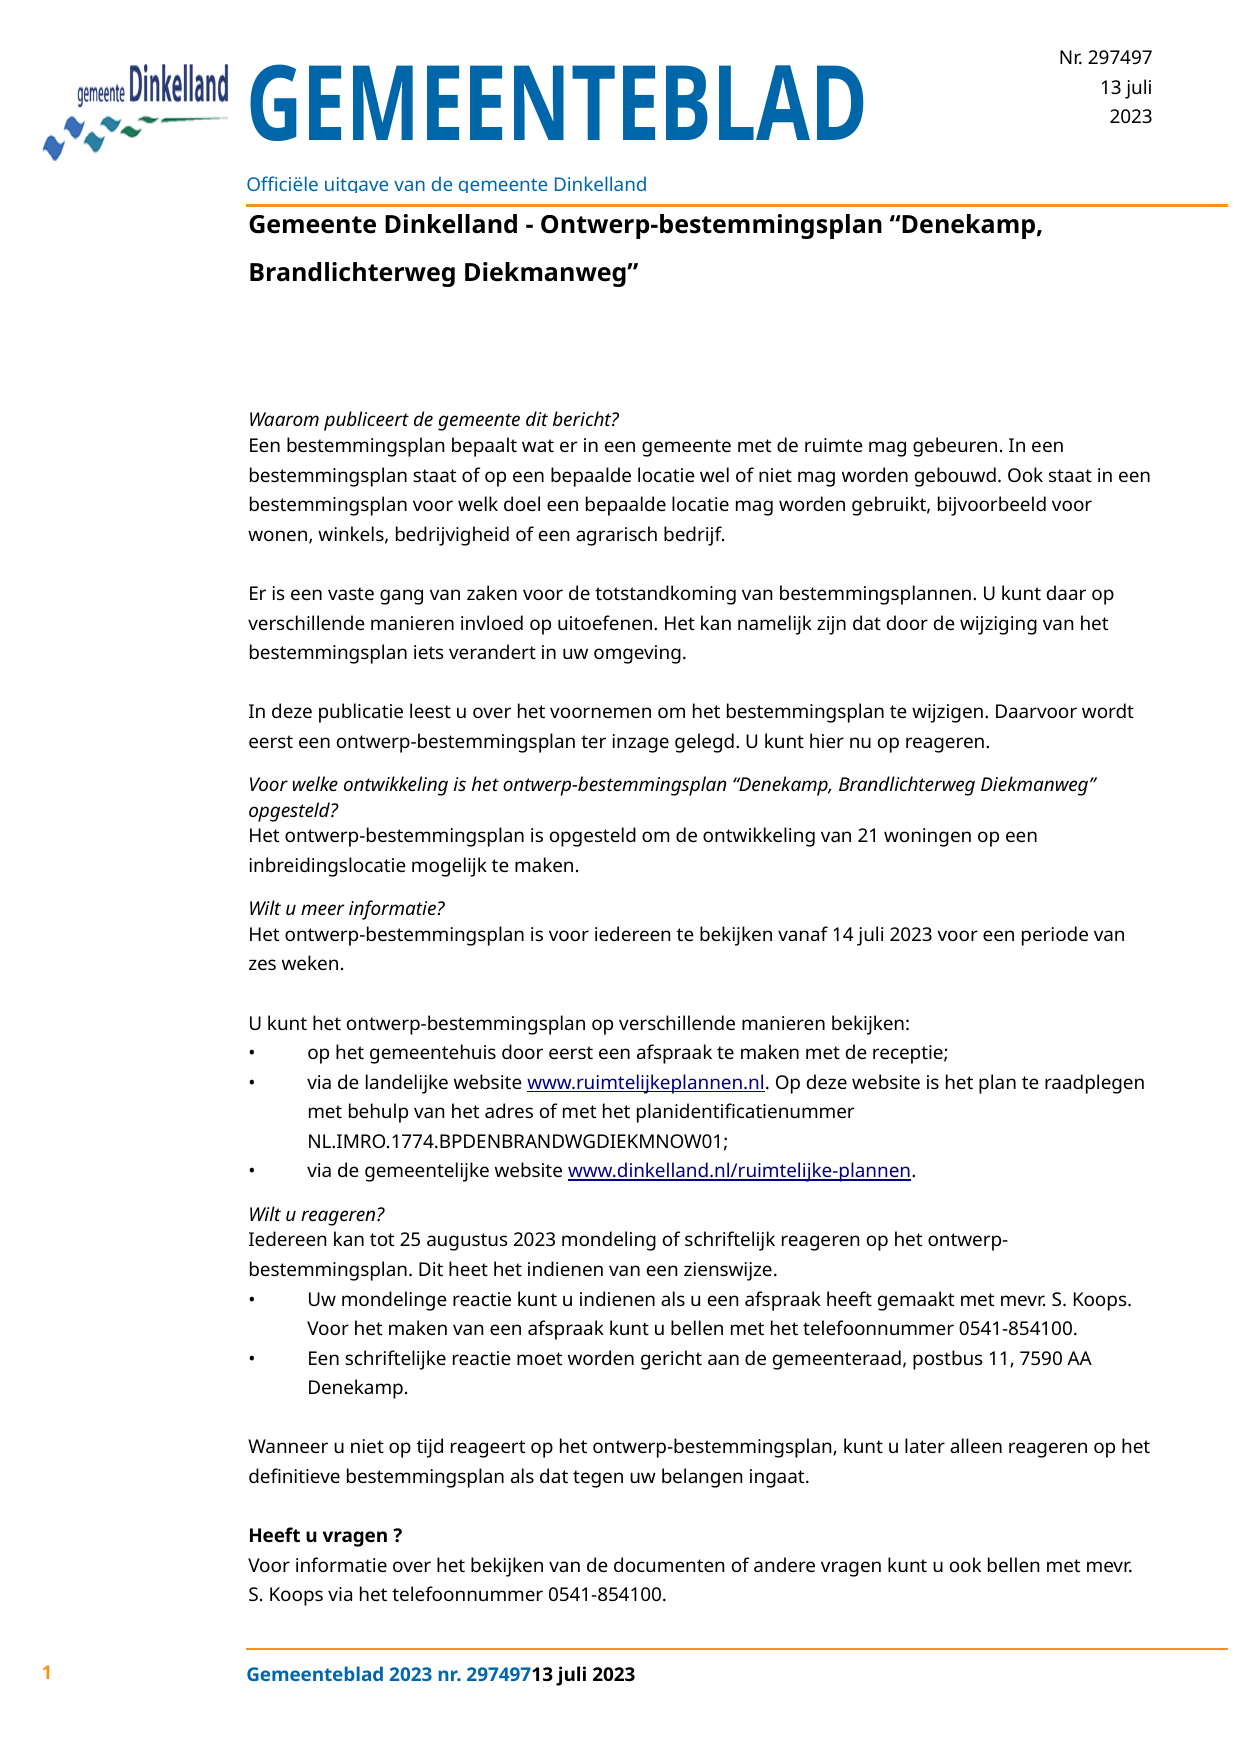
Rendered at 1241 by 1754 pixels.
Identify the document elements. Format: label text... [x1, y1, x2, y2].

text Waarom publiceert de gemeente dit bericht? [248, 406, 1152, 432]
text In deze publicatie leest u over het voornemen om het bestemmingsplan te wijzigen. Daarvoor wordt eerst een ontwerp-bestemmingsplan ter inzage gelegd. U kunt hier nu op reageren. [248, 698, 1152, 754]
list Een schriftelijke reactie moet worden gericht aan de gemeenteraad, postbus 11, 7590 AA Denekamp. [248, 1345, 1152, 1400]
list via de landelijke website www.ruimtelijkeplannen.nl. Op deze website is het plan te raadplegen met behulp van het adres of met het planidentificatienummer NL.IMRO.1774.BPDENBRANDWGDIEKMNOW01; [248, 1069, 1152, 1154]
text Een bestemmingsplan bepaalt wat er in een gemeente met de ruimte mag gebeuren. In een bestemmingsplan staat of op een bepaalde locatie wel of niet mag worden gebouwd. Ook staat in een bestemmingsplan voor welk doel een bepaalde locatie mag worden gebruikt, bijvoorbeeld voor wonen, winkels, bedrijvigheid of een agrarisch bedrijf. [248, 432, 1152, 547]
text Iedereen kan tot 25 augustus 2023 mondeling of schriftelijk reageren op het ontwerp-bestemmingsplan. Dit heet het indienen van een zienswijze. [248, 1227, 1152, 1282]
text Er is een vaste gang van zaken voor de totstandkoming van bestemmingsplannen. U kunt daar op verschillende manieren invloed op uitoefenen. Het kan namelijk zijn dat door de wijziging van het bestemmingsplan iets verandert in uw omgeving. [248, 580, 1152, 665]
text Voor welke ontwikkeling is het ontwerp-bestemmingsplan “Denekamp, Brandlichterweg Diekmanweg” opgesteld? [248, 771, 1152, 823]
picture [41, 47, 231, 172]
text Wilt u reageren? [248, 1201, 1152, 1227]
text Voor informatie over het bekijken van de documenten of andere vragen kunt u ook bellen met mevr. S. Koops via het telefoonnummer 0541-854100. [248, 1552, 1152, 1607]
list op het gemeentehuis door eerst een afspraak te maken met de receptie; [248, 1039, 1152, 1065]
text Wilt u meer informatie? [248, 895, 1152, 921]
list Uw mondelinge reactie kunt u indienen als u een afspraak heeft gemaakt met mevr. S. Koops. Voor het maken van een afspraak kunt u bellen met het telefoonnummer 0541-854100. [248, 1286, 1152, 1341]
text Gemeente Dinkelland - Ontwerp-bestemmingsplan “Denekamp, Brandlichterweg Diekmanweg” [248, 207, 1152, 288]
text Wanneer u niet op tijd reageert op het ontwerp-bestemmingsplan, kunt u later alleen reageren op het definitieve bestemmingsplan als dat tegen uw belangen ingaat. [248, 1434, 1152, 1489]
text U kunt het ontwerp-bestemmingsplan op verschillende manieren bekijken: [248, 1010, 1152, 1036]
text Heeft u vragen ? [248, 1522, 1152, 1548]
text Het ontwerp-bestemmingsplan is opgesteld om de ontwikkeling van 21 woningen op een inbreidingslocatie mogelijk te maken. [248, 823, 1152, 878]
text Het ontwerp-bestemmingsplan is voor iedereen te bekijken vanaf 14 juli 2023 voor een periode van zes weken. [248, 921, 1152, 976]
list via de gemeentelijke website www.dinkelland.nl/ruimtelijke-plannen. [248, 1158, 1152, 1183]
